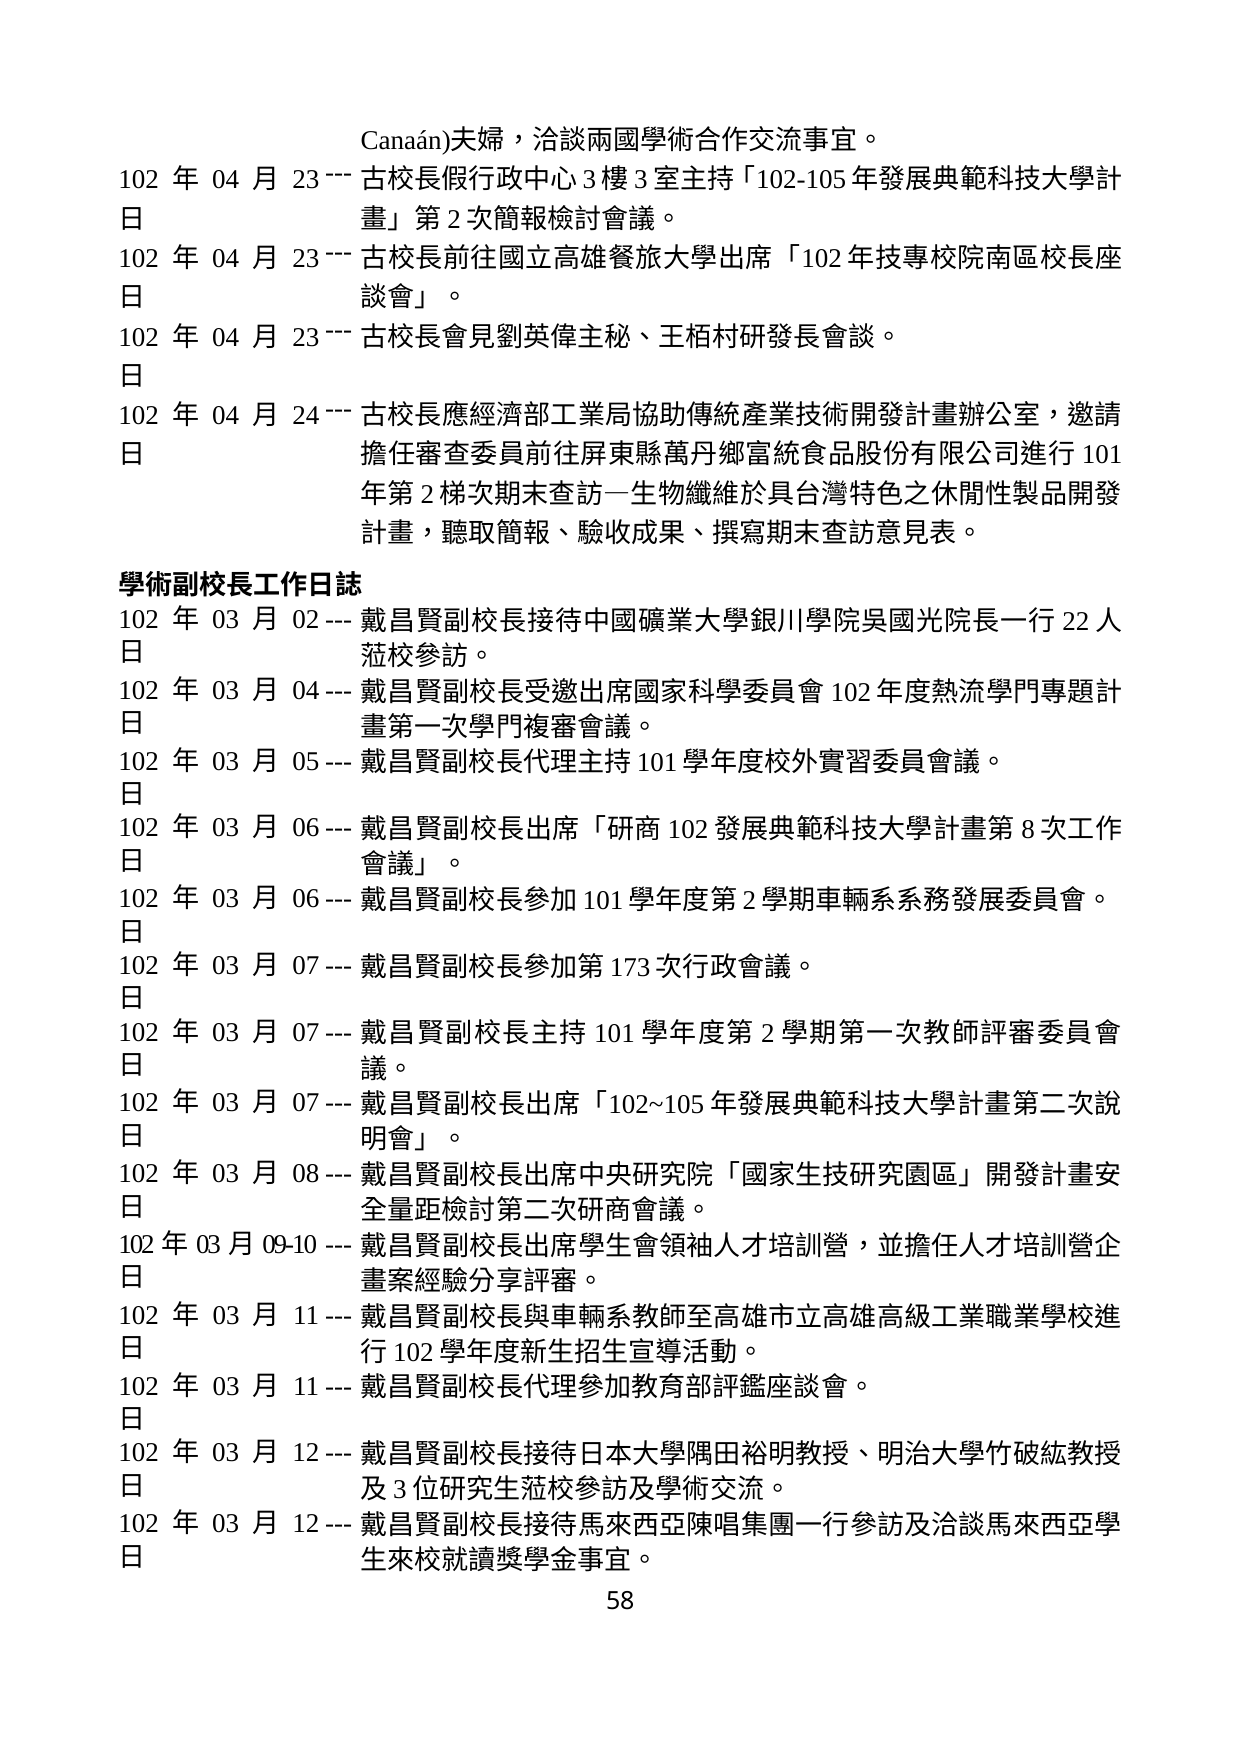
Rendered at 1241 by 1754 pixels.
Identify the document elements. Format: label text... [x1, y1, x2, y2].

table_cell 古校長假行政中心3樓3室主持「102-105年發展典範科技大學計畫」第2次簡報檢討會議。 [358, 158, 1125, 236]
table_cell 102年03月07日 [115, 948, 322, 1014]
table_cell 102年03月11日 [115, 1369, 322, 1435]
table_cell --- [322, 1435, 357, 1506]
table_cell 102年03月04日 [115, 673, 322, 743]
table_cell 戴昌賢副校長接待中國礦業大學銀川學院吳國光院長一行22人蒞校參訪。 [358, 602, 1125, 673]
table_cell 戴昌賢副校長出席「研商102發展典範科技大學計畫第8次工作會議」。 [358, 810, 1125, 881]
table_cell 戴昌賢副校長參加101學年度第2學期車輛系系務發展委員會。 [358, 881, 1125, 948]
table_cell 102年03月12日 [115, 1435, 322, 1506]
table_cell 學術副校長工作日誌 [115, 550, 1125, 602]
table_cell 102年04月23日 [115, 236, 322, 314]
table_cell --- [322, 1506, 357, 1577]
table_cell --- [322, 1014, 357, 1085]
table_cell --- [322, 1298, 357, 1368]
table_cell 戴昌賢副校長接待馬來西亞陳唱集團一行參訪及洽談馬來西亞學生來校就讀獎學金事宜。 [358, 1506, 1125, 1577]
table_cell --- [322, 315, 357, 393]
table_cell --- [322, 948, 357, 1014]
table_cell 102年03月09-10日 [115, 1227, 322, 1298]
table_cell Canaán)夫婦，洽談兩國學術合作交流事宜。 [358, 118, 1125, 157]
table_cell --- [322, 158, 357, 236]
table_cell --- [322, 1085, 357, 1156]
table_cell --- [322, 393, 357, 550]
table_cell 102年03月07日 [115, 1085, 322, 1156]
table_cell 102年04月24日 [115, 393, 322, 550]
table_cell 戴昌賢副校長主持101學年度第2學期第一次教師評審委員會議。 [358, 1014, 1125, 1085]
table_cell 102年03月11日 [115, 1298, 322, 1368]
table_cell --- [322, 1369, 357, 1435]
table_cell 戴昌賢副校長受邀出席國家科學委員會102年度熱流學門專題計畫第一次學門複審會議。 [358, 673, 1125, 743]
table_cell 102年03月06日 [115, 881, 322, 948]
table_cell 戴昌賢副校長接待日本大學隅田裕明教授、明治大學竹破紘教授及3位研究生蒞校參訪及學術交流。 [358, 1435, 1125, 1506]
table_cell --- [322, 810, 357, 881]
table_cell --- [322, 1227, 357, 1298]
table_cell 戴昌賢副校長參加第173次行政會議。 [358, 948, 1125, 1014]
table_cell 102年03月07日 [115, 1014, 322, 1085]
table_cell --- [322, 744, 357, 810]
table_cell [115, 118, 322, 157]
table_cell 戴昌賢副校長出席中央研究院「國家生技研究園區」開發計畫安全量距檢討第二次研商會議。 [358, 1156, 1125, 1227]
table_cell 戴昌賢副校長與車輛系教師至高雄市立高雄高級工業職業學校進行102學年度新生招生宣導活動。 [358, 1298, 1125, 1368]
table_cell 古校長應經濟部工業局協助傳統產業技術開發計畫辦公室，邀請擔任審查委員前往屏東縣萬丹鄉富統食品股份有限公司進行101年第2梯次期末查訪—生物纖維於具台灣特色之休閒性製品開發計畫，聽取簡報、驗收成果、撰寫期末查訪意見表。 [358, 393, 1125, 550]
table_cell 古校長會見劉英偉主秘、王栢村研發長會談。 [358, 315, 1125, 393]
table_cell 102年04月23日 [115, 315, 322, 393]
table_cell 102年03月12日 [115, 1506, 322, 1577]
table_cell --- [322, 236, 357, 314]
table_cell 戴昌賢副校長代理主持101學年度校外實習委員會議。 [358, 744, 1125, 810]
table_cell 古校長前往國立高雄餐旅大學出席「102年技專校院南區校長座談會」。 [358, 236, 1125, 314]
table_cell --- [322, 118, 357, 157]
table_cell 102年03月05日 [115, 744, 322, 810]
table_cell 102年03月06日 [115, 810, 322, 881]
table_cell --- [322, 602, 357, 673]
table_cell 戴昌賢副校長代理參加教育部評鑑座談會。 [358, 1369, 1125, 1435]
table_cell 102年03月08日 [115, 1156, 322, 1227]
table_cell 102年04月23日 [115, 158, 322, 236]
table_cell 戴昌賢副校長出席學生會領袖人才培訓營，並擔任人才培訓營企畫案經驗分享評審。 [358, 1227, 1125, 1298]
table_cell 102年03月02日 [115, 602, 322, 673]
table_cell --- [322, 673, 357, 743]
table_cell --- [322, 1156, 357, 1227]
table_cell --- [322, 881, 357, 948]
table_cell 戴昌賢副校長出席「102~105年發展典範科技大學計畫第二次說明會」。 [358, 1085, 1125, 1156]
